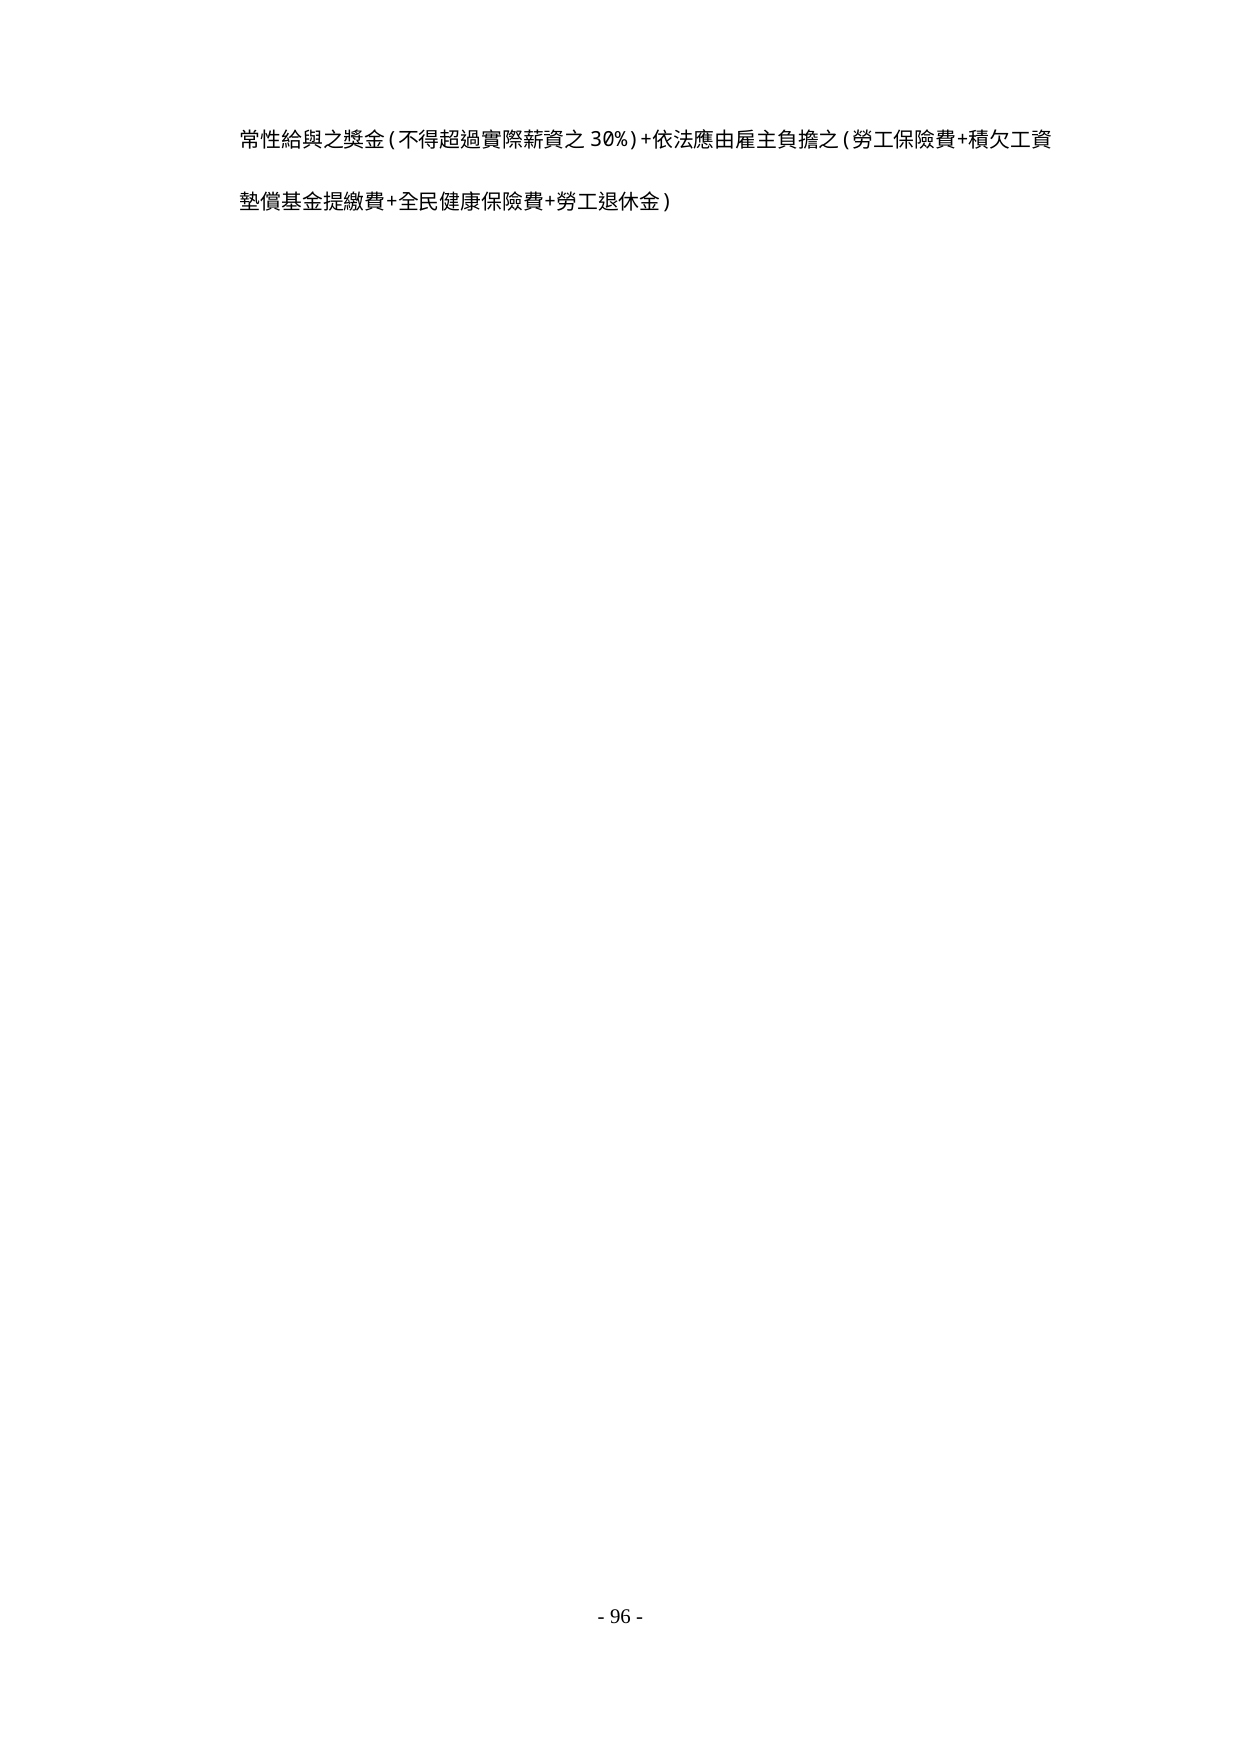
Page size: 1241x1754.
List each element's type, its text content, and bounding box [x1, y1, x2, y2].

text 常性給與之獎金(不得超過實際薪資之30%)+依法應由雇主負擔之(勞工保險費+積欠工資墊償基金提繳費+全民健康保險費+勞工退休金) [187, 96, 1053, 221]
